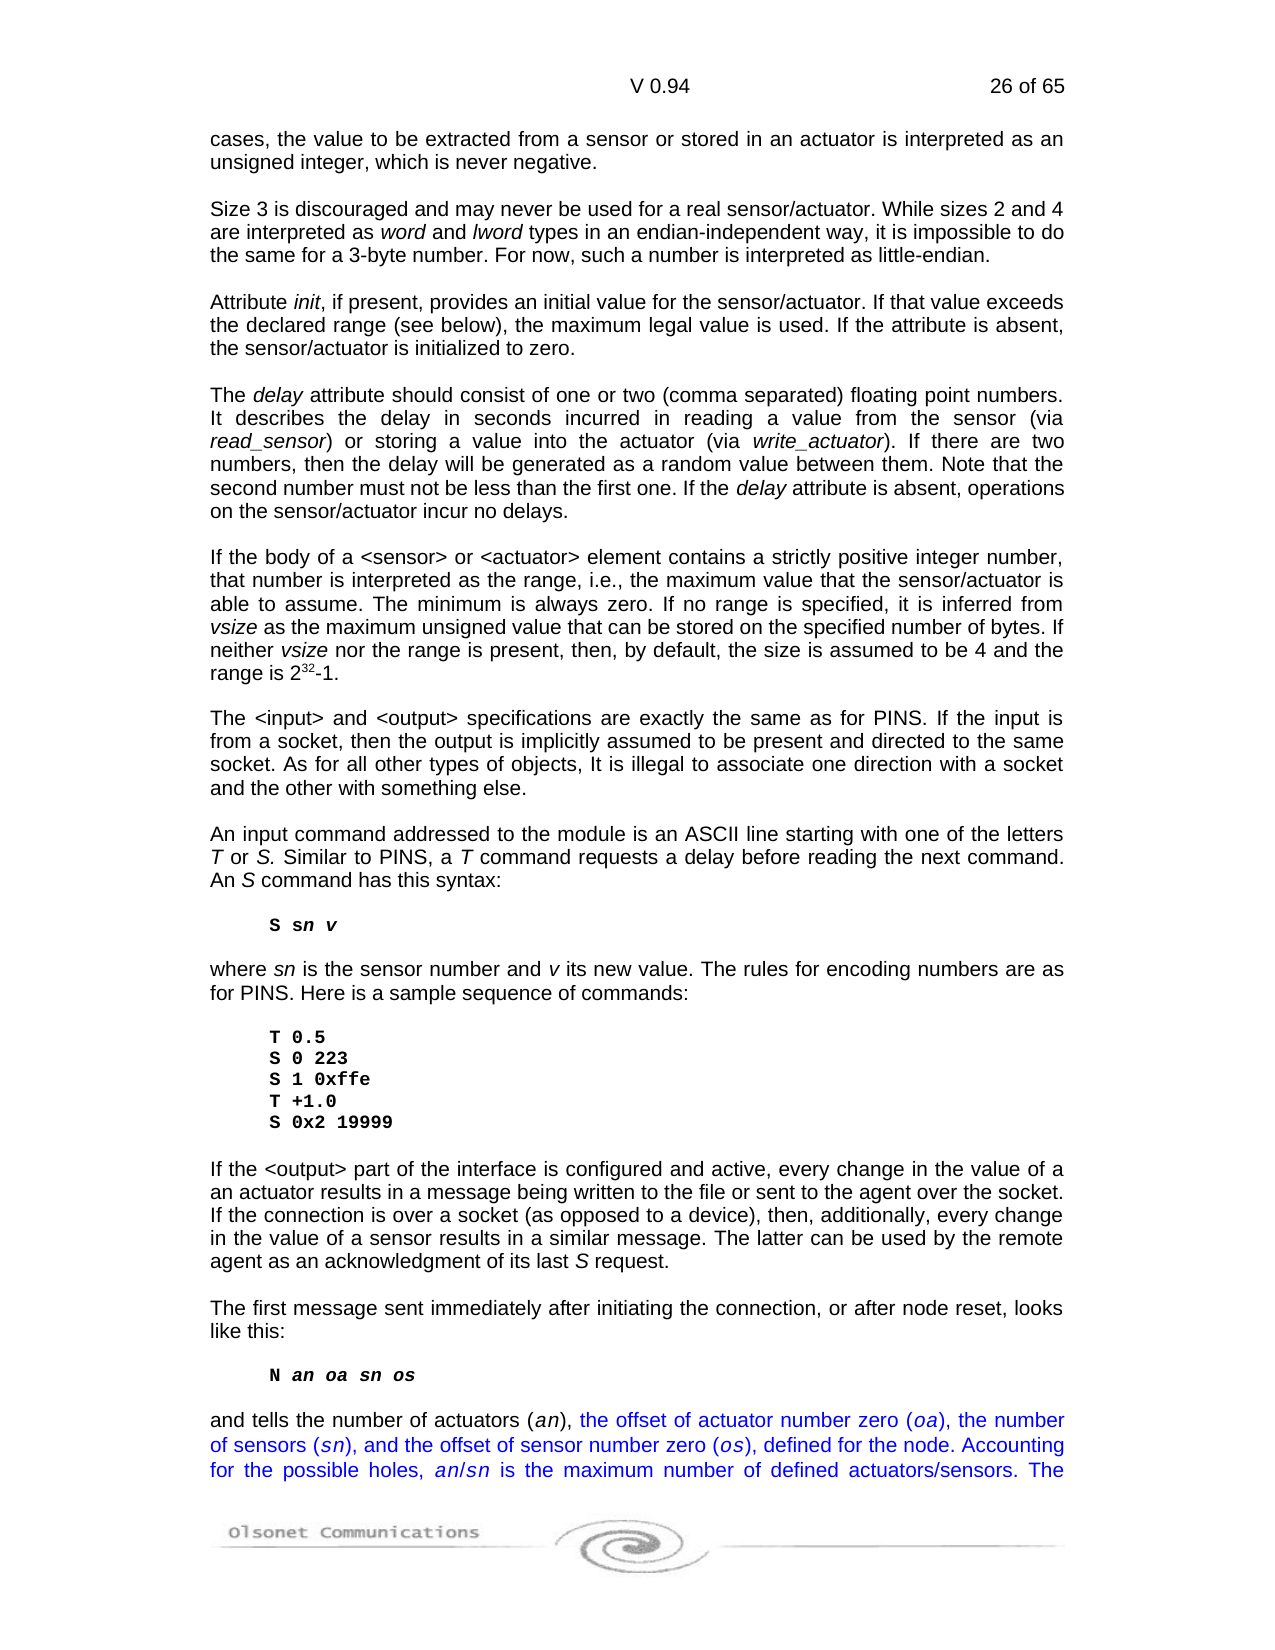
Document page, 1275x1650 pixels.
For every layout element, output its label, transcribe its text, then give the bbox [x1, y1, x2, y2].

text The delay attribute should consist of one or two (comma separated) floating point numbers. It describes the delay in seconds incurred in reading a value from the sensor (via read_sensor) or storing a value into the actuator (via write_actuator). If there are two numbers, then the delay will be generated as a random value between them. Note that the second number must not be less than the first one. If the delay attribute is absent, operations on the sensor/actuator incur no delays. [210, 383, 1065, 523]
text An input command addressed to the module is an ASCII line starting with one of the letters T or S. Similar to PINS, a T command requests a delay before reading the next command. An S command has this syntax: [210, 823, 1065, 892]
text T +1.0 [269, 1091, 1065, 1113]
text If the <output> part of the interface is configured and active, every change in the value of a an actuator results in a message being written to the file or sent to the agent over the socket. If the connection is over a socket (as opposed to a device), then, additionally, every change in the value of a sensor results in a similar message. The latter can be used by the remote agent as an acknowledgment of its last S request. [210, 1157, 1065, 1273]
text and tells the number of actuators (an), the offset of actuator number zero (oa), the number of sensors (sn), and the offset of sensor number zero (os), defined for the node. Accounting for the possible holes, an/sn is the maximum number of defined actuators/sensors. The [210, 1409, 1065, 1484]
text N an oa sn os [269, 1366, 1065, 1387]
text Size 3 is discouraged and may never be used for a real sensor/actuator. While sizes 2 and 4 are interpreted as word and lword types in an endian-independent way, it is impossible to do the same for a 3-byte number. For now, such a number is interpreted as little-endian. [210, 197, 1065, 267]
text where sn is the sensor number and v its new value. The rules for encoding numbers are as for PINS. Here is a sample sequence of commands: [210, 958, 1065, 1004]
text Attribute init, if present, provides an initial value for the sensor/actuator. If that value exceeds the declared range (see below), the maximum legal value is used. If the attribute is absent, the sensor/actuator is initialized to zero. [210, 290, 1065, 360]
text If the body of a <sensor> or <actuator> element contains a strictly positive integer number, that number is interpreted as the range, i.e., the maximum value that the sensor/actuator is able to assume. The minimum is always zero. If no range is specified, it is inferred from vsize as the maximum unsigned value that can be stored on the specified number of bytes. If neither vsize nor the range is present, then, by default, the size is assumed to be 4 and the range is 232-1. [210, 546, 1065, 685]
text S 0 223 [269, 1049, 1065, 1070]
text cases, the value to be extracted from a sensor or stored in an actuator is interpreted as an unsigned integer, which is never negative. [210, 128, 1065, 174]
text The <input> and <output> specifications are exactly the same as for PINS. If the input is from a socket, then the output is implicitly assumed to be present and directed to the same socket. As for all other types of objects, It is illegal to associate one direction with a socket and the other with something else. [210, 706, 1065, 799]
text S sn v [269, 916, 1065, 937]
text The first message sent immediately after initiating the connection, or after node reset, looks like this: [210, 1297, 1065, 1343]
text S 1 0xffe [269, 1070, 1065, 1091]
text S 0x2 19999 [269, 1113, 1065, 1134]
picture [210, 1504, 1065, 1596]
text T 0.5 [269, 1028, 1065, 1049]
